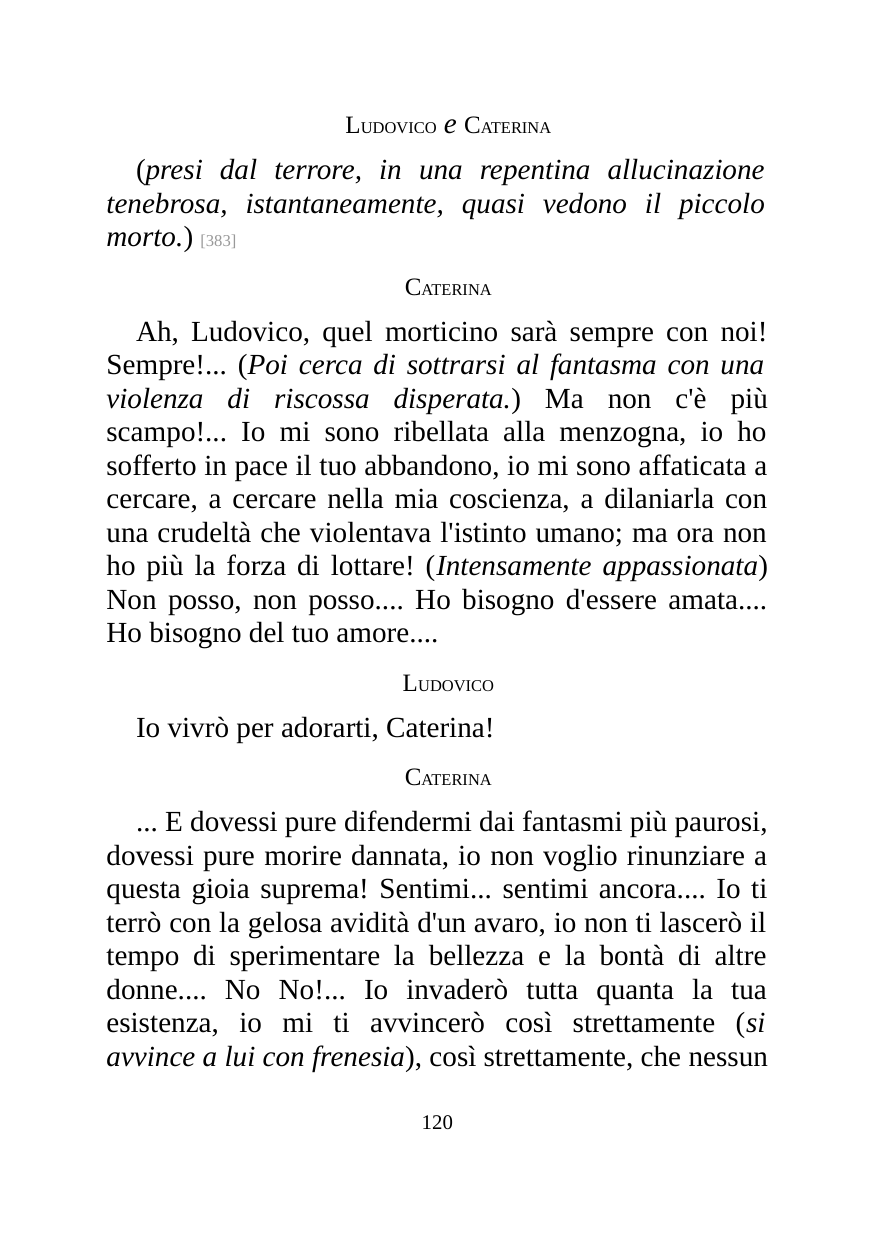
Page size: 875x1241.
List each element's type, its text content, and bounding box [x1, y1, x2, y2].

text Ludovico [106, 664, 768, 697]
text (presi dal terrore, in una repentina allucinazione tenebrosa, istantaneamente, quasi vedono il piccolo morto.) [383] [106, 152, 768, 253]
text Ludovico e Caterina [106, 106, 768, 140]
text Ah, Ludovico, quel morticino sarà sempre con noi! Sempre!... (Poi cerca di sottrarsi al fantasma con una violenza di riscossa disperata.) Ma non c'è più scampo!... Io mi sono ribellata alla menzogna, io ho sofferto in pace il tuo abbandono, io mi sono affaticata a cercare, a cercare nella mia coscienza, a dilaniarla con una crudeltà che violentava l'istinto umano; ma ora non ho più la forza di lottare! (Intensamente appassionata) Non posso, non posso.... Ho bisogno d'essere amata.... Ho bisogno del tuo amore.... [106, 314, 768, 649]
text Caterina [106, 268, 768, 301]
text Caterina [106, 758, 768, 792]
text ... E dovessi pure difendermi dai fantasmi più paurosi, dovessi pure morire dannata, io non voglio rinunziare a questa gioia suprema! Sentimi... sentimi ancora.... Io ti terrò con la gelosa avidità d'un avaro, io non ti lascerò il tempo di sperimentare la bellezza e la bontà di altre donne.... No No!... Io invaderò tutta quanta la tua esistenza, io mi ti avvincerò così strettamente (si avvince a lui con frenesia), così strettamente, che nessun [106, 804, 768, 1073]
text Io vivrò per adorarti, Caterina! [106, 710, 768, 743]
